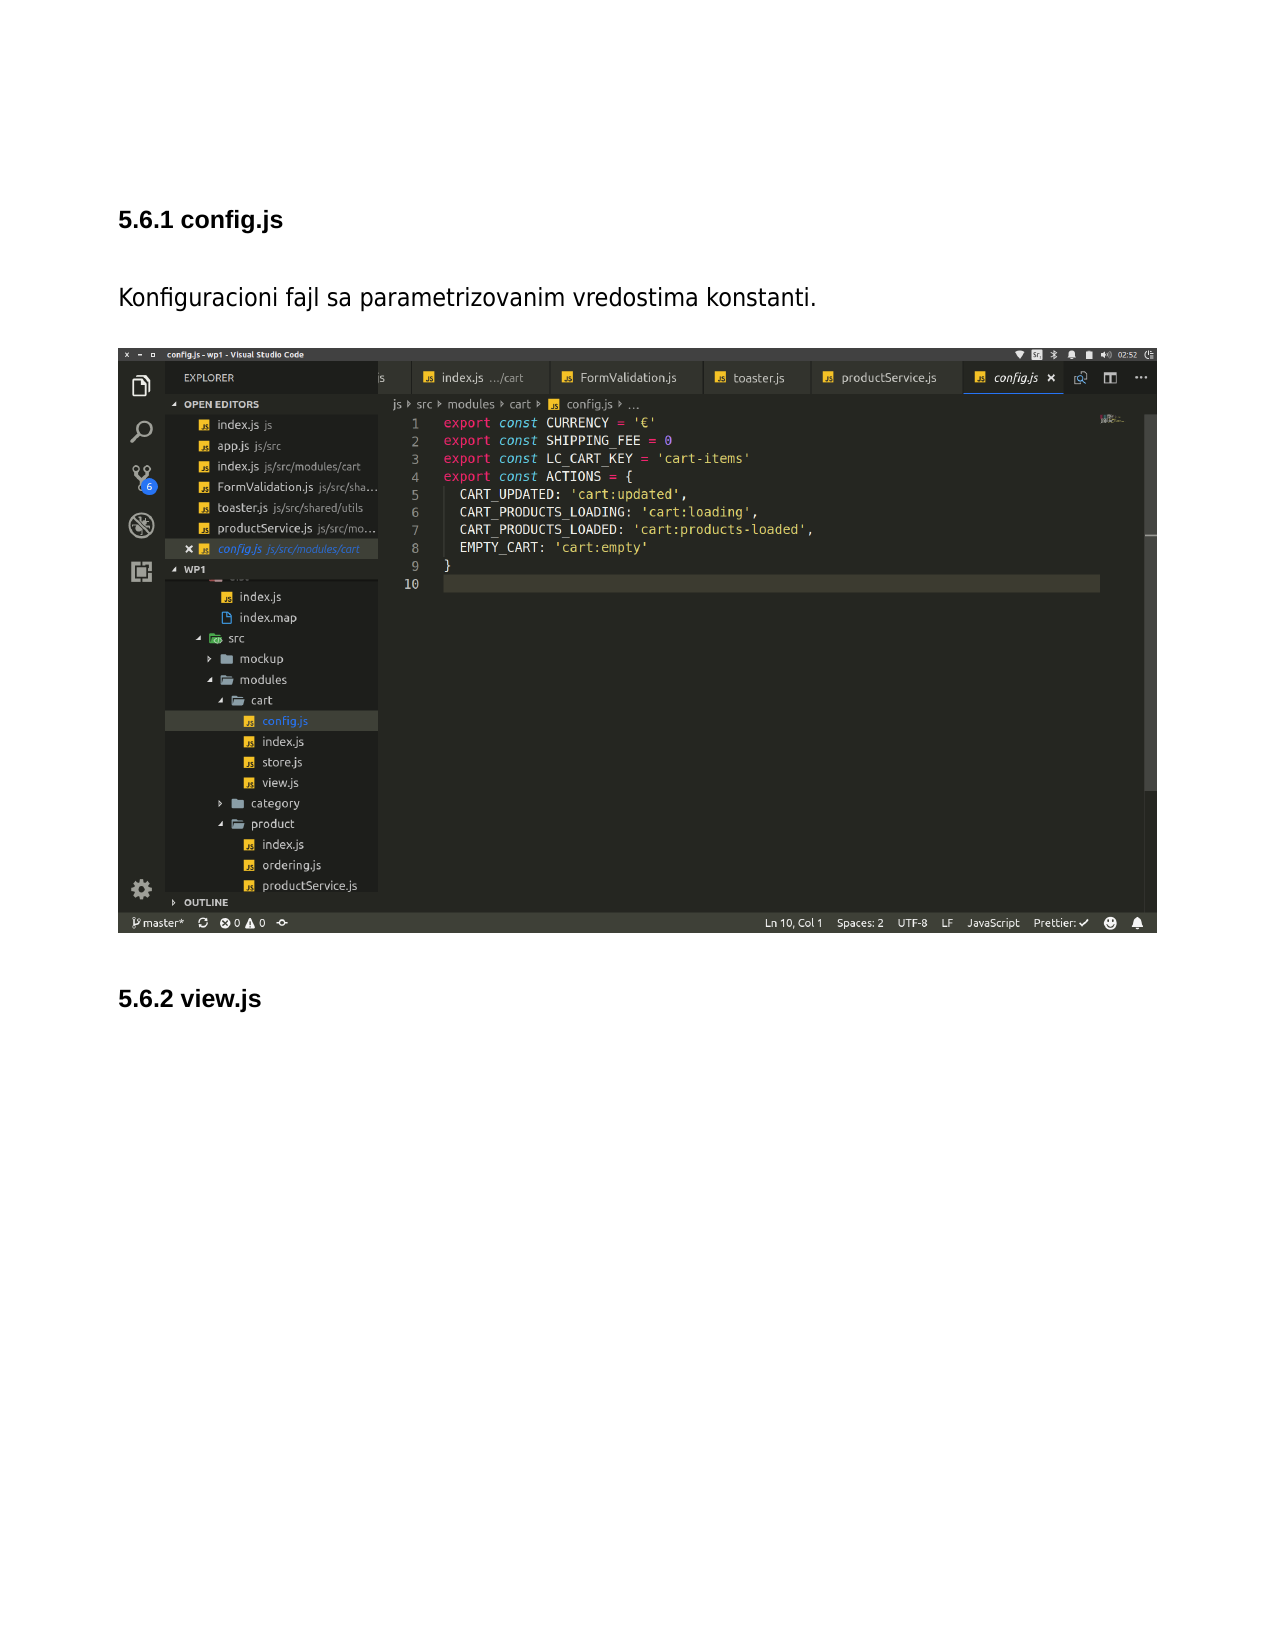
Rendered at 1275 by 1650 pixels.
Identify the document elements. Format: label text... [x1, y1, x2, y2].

picture [118, 348, 1157, 933]
subtitle 5.6.2 view.js [118, 984, 1157, 1012]
subtitle 5.6.1 config.js [118, 205, 1157, 234]
text Konfiguracioni fajl sa parametrizovanim vredostima konstanti. [118, 283, 1157, 312]
